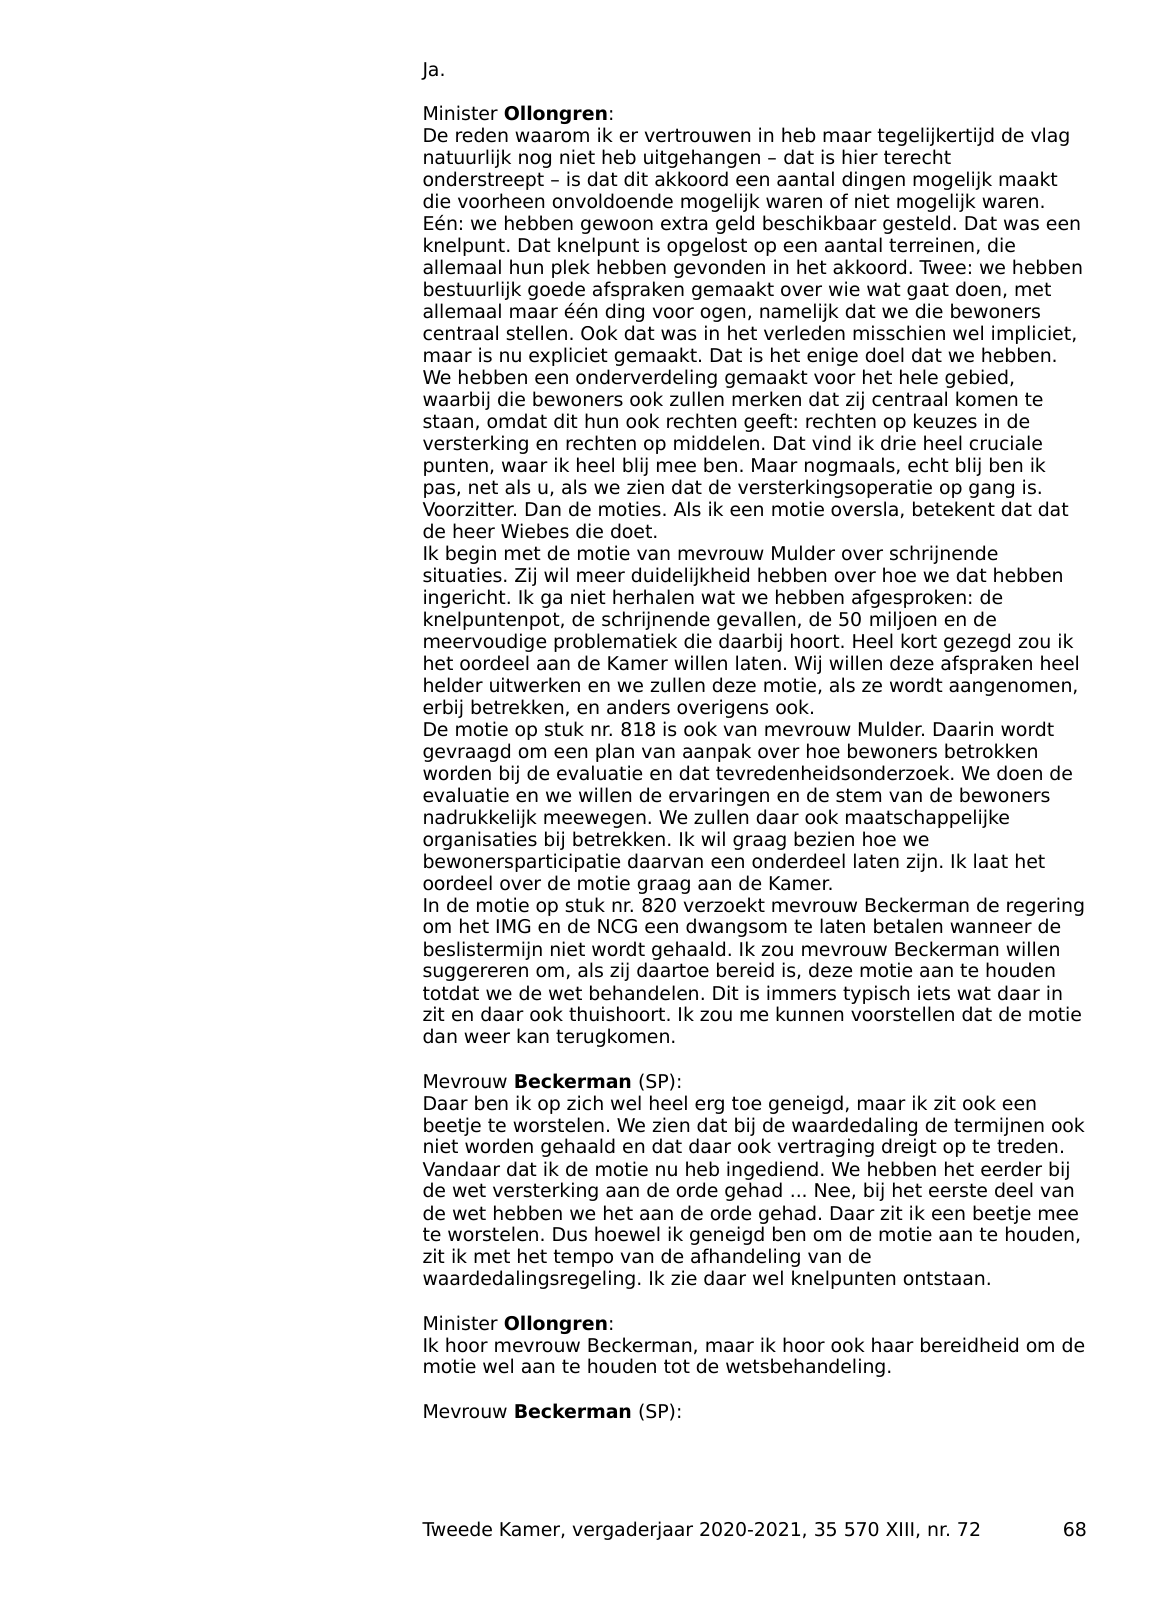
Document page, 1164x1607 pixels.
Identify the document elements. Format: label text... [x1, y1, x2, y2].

text Daar ben ik op zich wel heel erg toe geneigd, maar ik zit ook een beetje te worstelen. We zien dat bij de waardedaling de termijnen ook niet worden gehaald en dat daar ook vertraging dreigt op te treden. Vandaar dat ik de motie nu heb ingediend. We hebben het eerder bij de wet versterking aan de orde gehad ... Nee, bij het eerste deel van de wet hebben we het aan de orde gehad. Daar zit ik een beetje mee te worstelen. Dus hoewel ik geneigd ben om de motie aan te houden, zit ik met het tempo van de afhandeling van de waardedalingsregeling. Ik zie daar wel knelpunten ontstaan. [422, 1092, 1087, 1290]
text Mevrouw Beckerman (SP): [422, 1071, 1087, 1092]
text Minister Ollongren: [422, 1312, 1087, 1334]
text In de motie op stuk nr. 820 verzoekt mevrouw Beckerman de regering om het IMG en de NCG een dwangsom te laten betalen wanneer de beslistermijn niet wordt gehaald. Ik zou mevrouw Beckerman willen suggereren om, als zij daartoe bereid is, deze motie aan te houden totdat we de wet behandelen. Dit is immers typisch iets wat daar in zit en daar ook thuishoort. Ik zou me kunnen voorstellen dat de motie dan weer kan terugkomen. [422, 894, 1087, 1048]
text De motie op stuk nr. 818 is ook van mevrouw Mulder. Daarin wordt gevraagd om een plan van aanpak over hoe bewoners betrokken worden bij de evaluatie en dat tevredenheidsonderzoek. We doen de evaluatie en we willen de ervaringen en de stem van de bewoners nadrukkelijk meewegen. We zullen daar ook maatschappelijke organisaties bij betrekken. Ik wil graag bezien hoe we bewonersparticipatie daarvan een onderdeel laten zijn. Ik laat het oordeel over de motie graag aan de Kamer. [422, 719, 1087, 894]
text Ja. [422, 59, 1087, 81]
text Voorzitter. Dan de moties. Als ik een motie oversla, betekent dat dat de heer Wiebes die doet. [422, 499, 1087, 543]
text Ik hoor mevrouw Beckerman, maar ik hoor ook haar bereidheid om de motie wel aan te houden tot de wetsbehandeling. [422, 1334, 1087, 1378]
text De reden waarom ik er vertrouwen in heb maar tegelijkertijd de vlag natuurlijk nog niet heb uitgehangen – dat is hier terecht onderstreept – is dat dit akkoord een aantal dingen mogelijk maakt die voorheen onvoldoende mogelijk waren of niet mogelijk waren. Eén: we hebben gewoon extra geld beschikbaar gesteld. Dat was een knelpunt. Dat knelpunt is opgelost op een aantal terreinen, die allemaal hun plek hebben gevonden in het akkoord. Twee: we hebben bestuurlijk goede afspraken gemaakt over wie wat gaat doen, met allemaal maar één ding voor ogen, namelijk dat we die bewoners centraal stellen. Ook dat was in het verleden misschien wel impliciet, maar is nu expliciet gemaakt. Dat is het enige doel dat we hebben. We hebben een onderverdeling gemaakt voor het hele gebied, waarbij die bewoners ook zullen merken dat zij centraal komen te staan, omdat dit hun ook rechten geeft: rechten op keuzes in de versterking en rechten op middelen. Dat vind ik drie heel cruciale punten, waar ik heel blij mee ben. Maar nogmaals, echt blij ben ik pas, net als u, als we zien dat de versterkingsoperatie op gang is. [422, 125, 1087, 499]
text Mevrouw Beckerman (SP): [422, 1401, 1087, 1423]
text Minister Ollongren: [422, 103, 1087, 125]
text Ik begin met de motie van mevrouw Mulder over schrijnende situaties. Zij wil meer duidelijkheid hebben over hoe we dat hebben ingericht. Ik ga niet herhalen wat we hebben afgesproken: de knelpuntenpot, de schrijnende gevallen, de 50 miljoen en de meervoudige problematiek die daarbij hoort. Heel kort gezegd zou ik het oordeel aan de Kamer willen laten. Wij willen deze afspraken heel helder uitwerken en we zullen deze motie, als ze wordt aangenomen, erbij betrekken, en anders overigens ook. [422, 543, 1087, 719]
